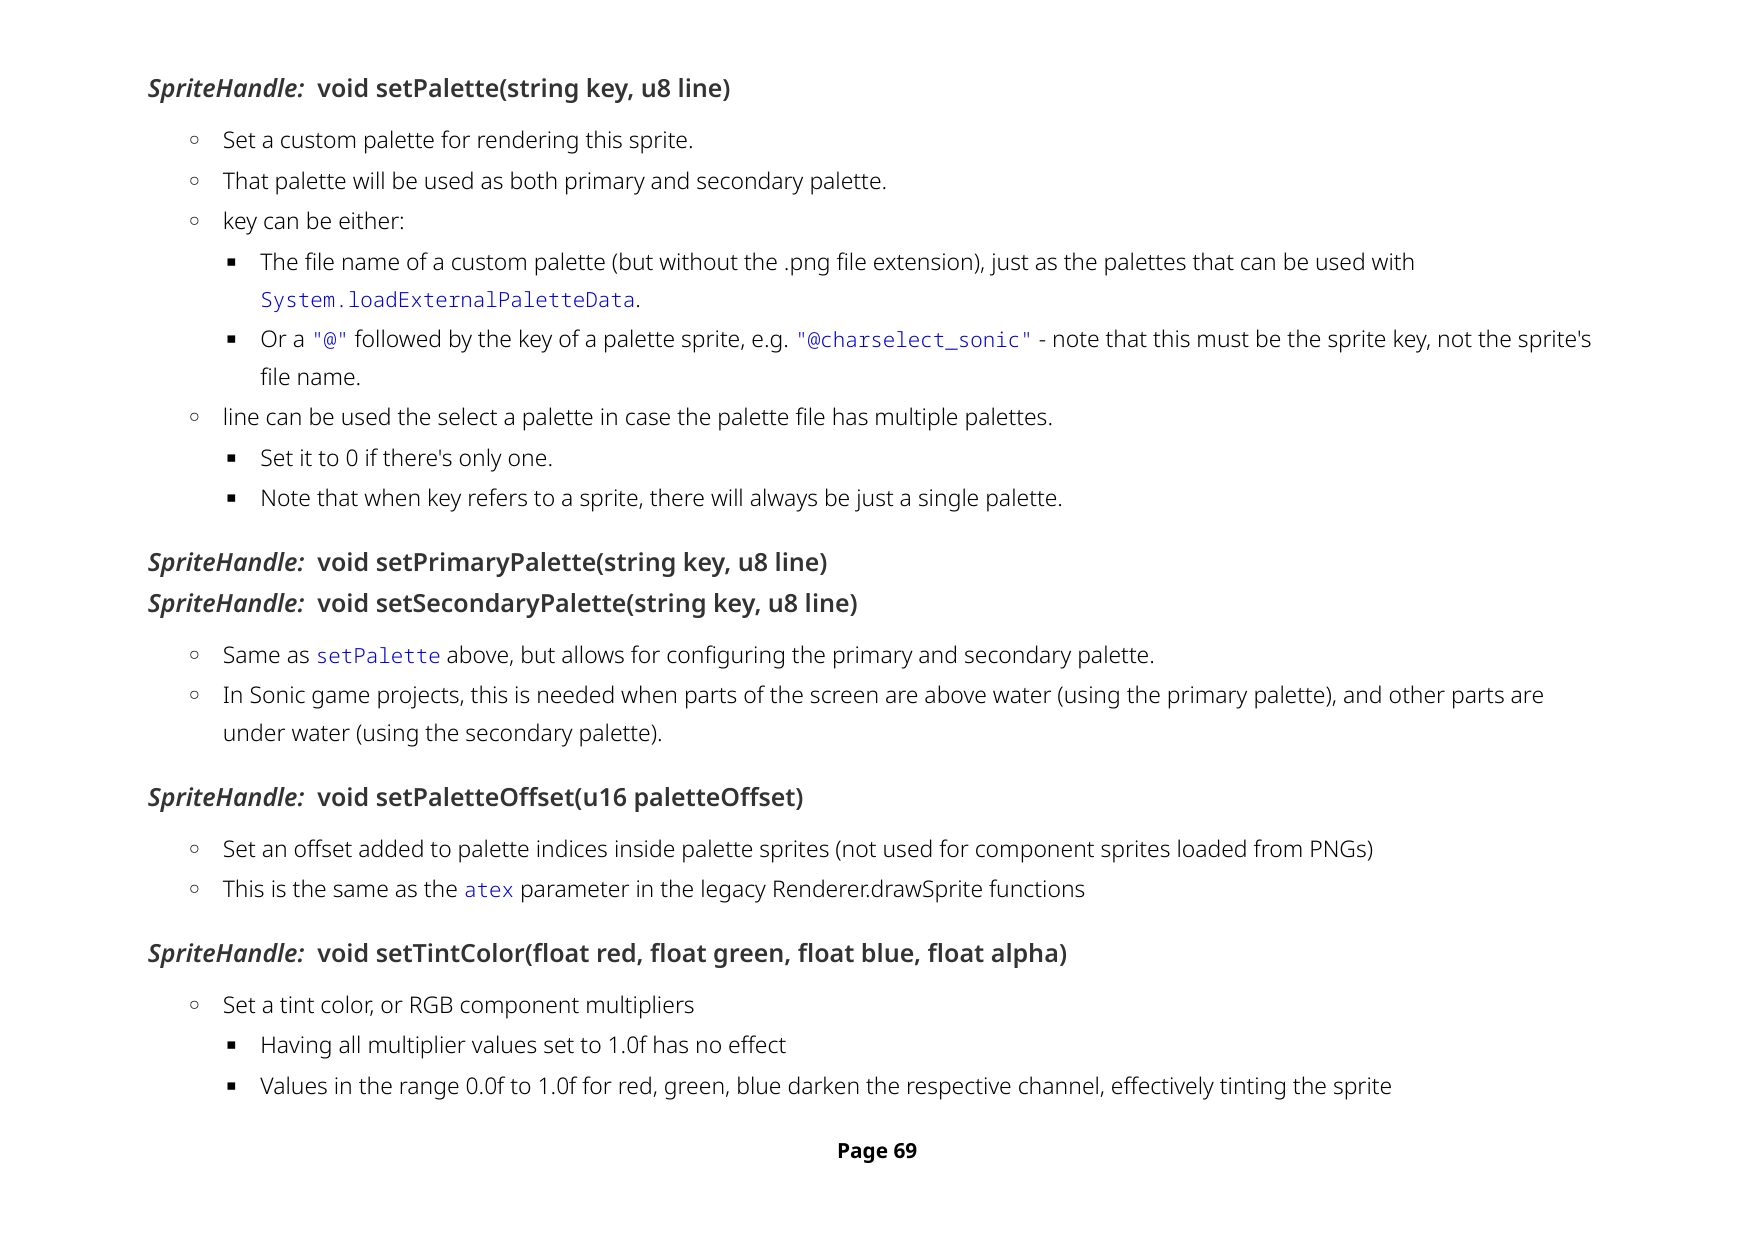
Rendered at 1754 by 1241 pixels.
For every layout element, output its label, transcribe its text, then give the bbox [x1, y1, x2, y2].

list key can be either: [185, 205, 1606, 236]
list Same as setPalette above, but allows for configuring the primary and secondary palette. [185, 639, 1606, 670]
list line can be used the select a palette in case the palette file has multiple palettes. [185, 401, 1606, 432]
list The file name of a custom palette (but without the .png file extension), just as the palettes that can be used with System.loadExternalPaletteData. [223, 245, 1606, 314]
list Note that when key refers to a sprite, there will always be just a single palette. [223, 482, 1606, 513]
subtitle SpriteHandle: void setTintColor(float red, float green, float blue, float alpha) [148, 935, 1606, 969]
list This is the same as the atex parameter in the legacy Renderer.drawSprite functions [185, 873, 1606, 904]
subtitle SpriteHandle: void setPrimaryPalette(string key, u8 line) SpriteHandle: void setSecondaryPalette(string key, u8 line) [148, 544, 1606, 619]
list Set a custom palette for rendering this sprite. [185, 124, 1606, 155]
list Or a "@" followed by the key of a palette sprite, e.g. "@charselect_sonic" - note that this must be the sprite key, not the sprite's file name. [223, 323, 1606, 392]
list Set it to 0 if there's only one. [223, 442, 1606, 473]
list Values in the range 0.0f to 1.0f for red, green, blue darken the respective channel, effectively tinting the sprite [223, 1069, 1606, 1101]
subtitle SpriteHandle: void setPaletteOffset(u16 paletteOffset) [148, 779, 1606, 813]
subtitle SpriteHandle: void setPalette(string key, u8 line) [148, 71, 1606, 105]
list Set an offset added to palette indices inside palette sprites (not used for component sprites loaded from PNGs) [185, 832, 1606, 864]
list In Sonic game projects, this is needed when parts of the screen are above water (using the primary palette), and other parts are under water (using the secondary palette). [185, 679, 1606, 748]
list Having all multiplier values set to 1.0f has no effect [223, 1029, 1606, 1060]
list That palette will be used as both primary and secondary palette. [185, 164, 1606, 196]
list Set a tint color, or RGB component multipliers [185, 989, 1606, 1020]
